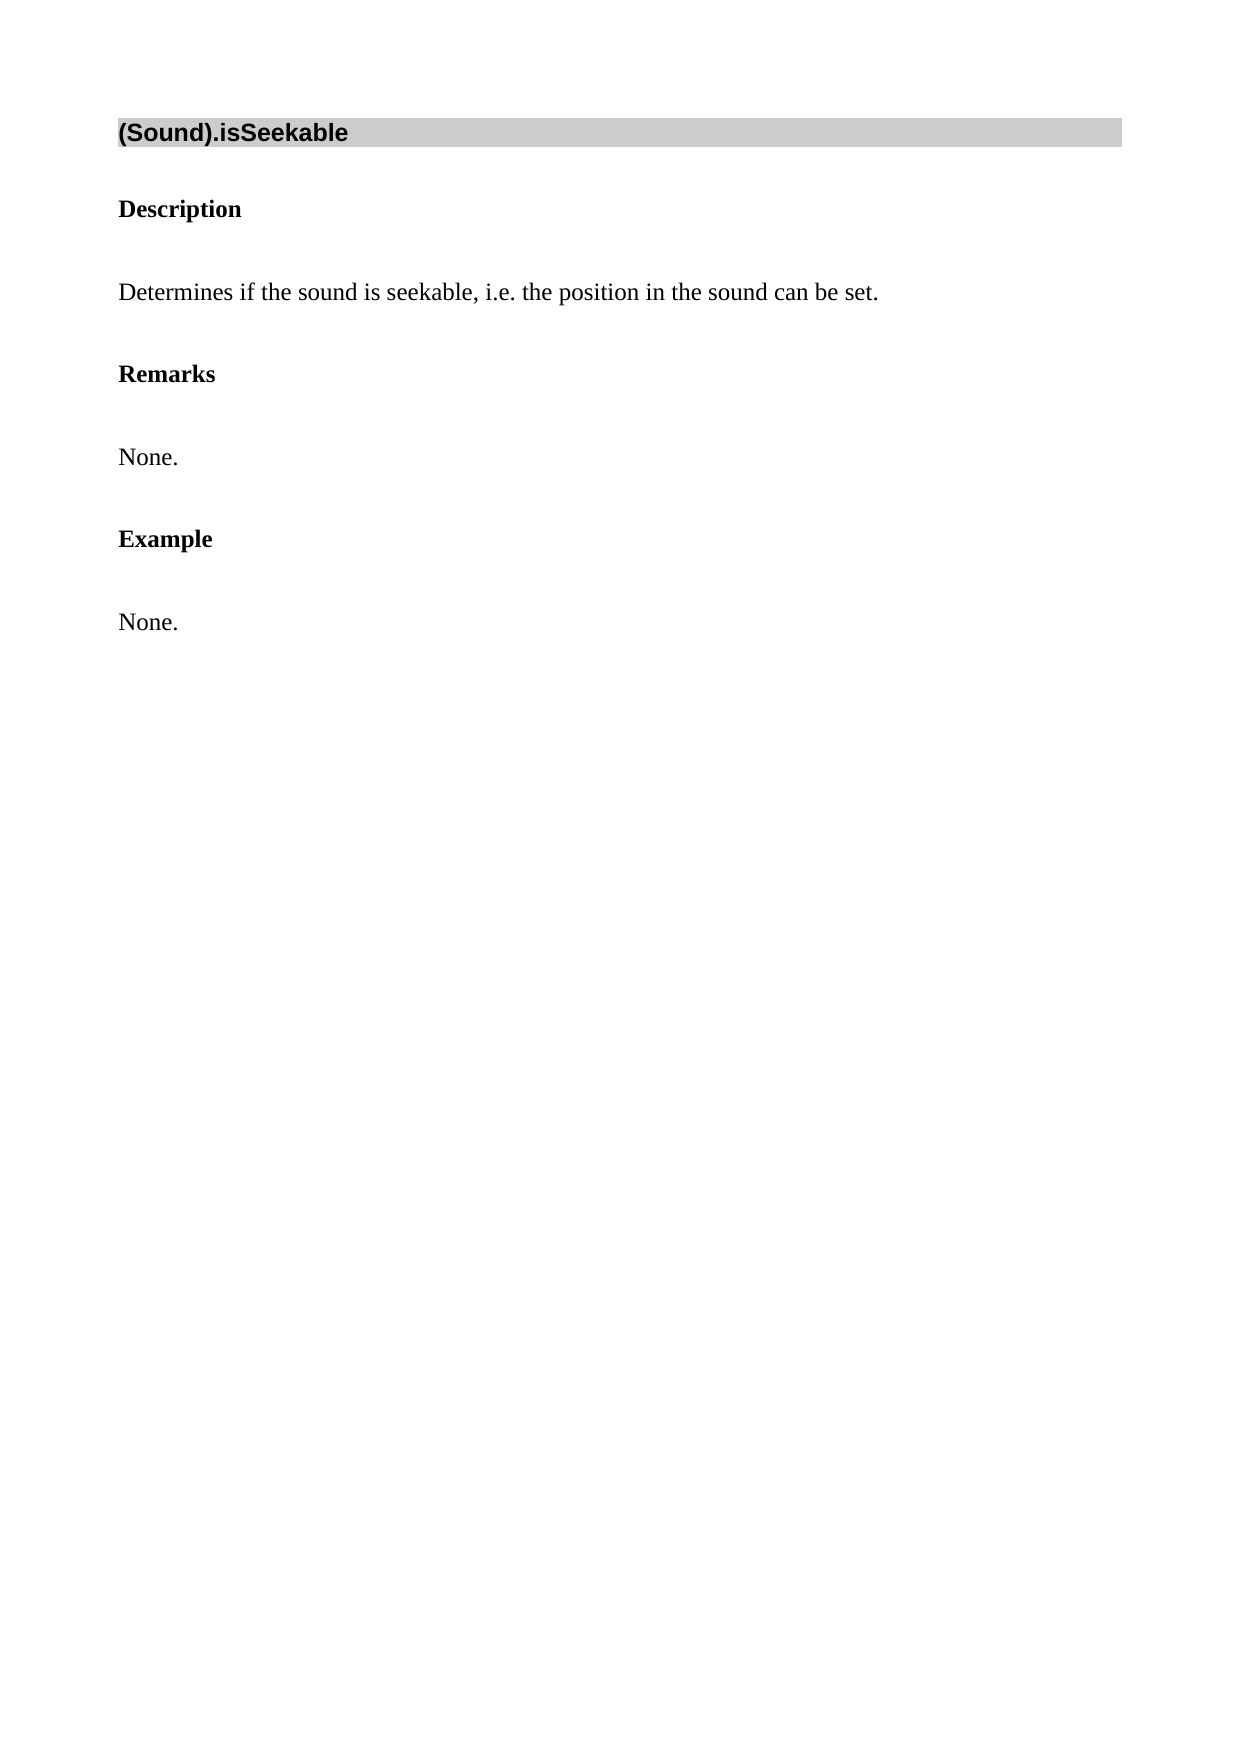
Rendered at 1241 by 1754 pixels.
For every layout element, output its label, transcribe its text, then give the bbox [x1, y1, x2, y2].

text Example [118, 524, 1122, 553]
text Description [118, 194, 1122, 223]
text None. [118, 442, 1122, 471]
text Determines if the sound is seekable, i.e. the position in the sound can be set. [118, 277, 1122, 306]
text Remarks [118, 359, 1122, 388]
text None. [118, 607, 1122, 636]
subtitle (Sound).isSeekable [118, 118, 1122, 147]
